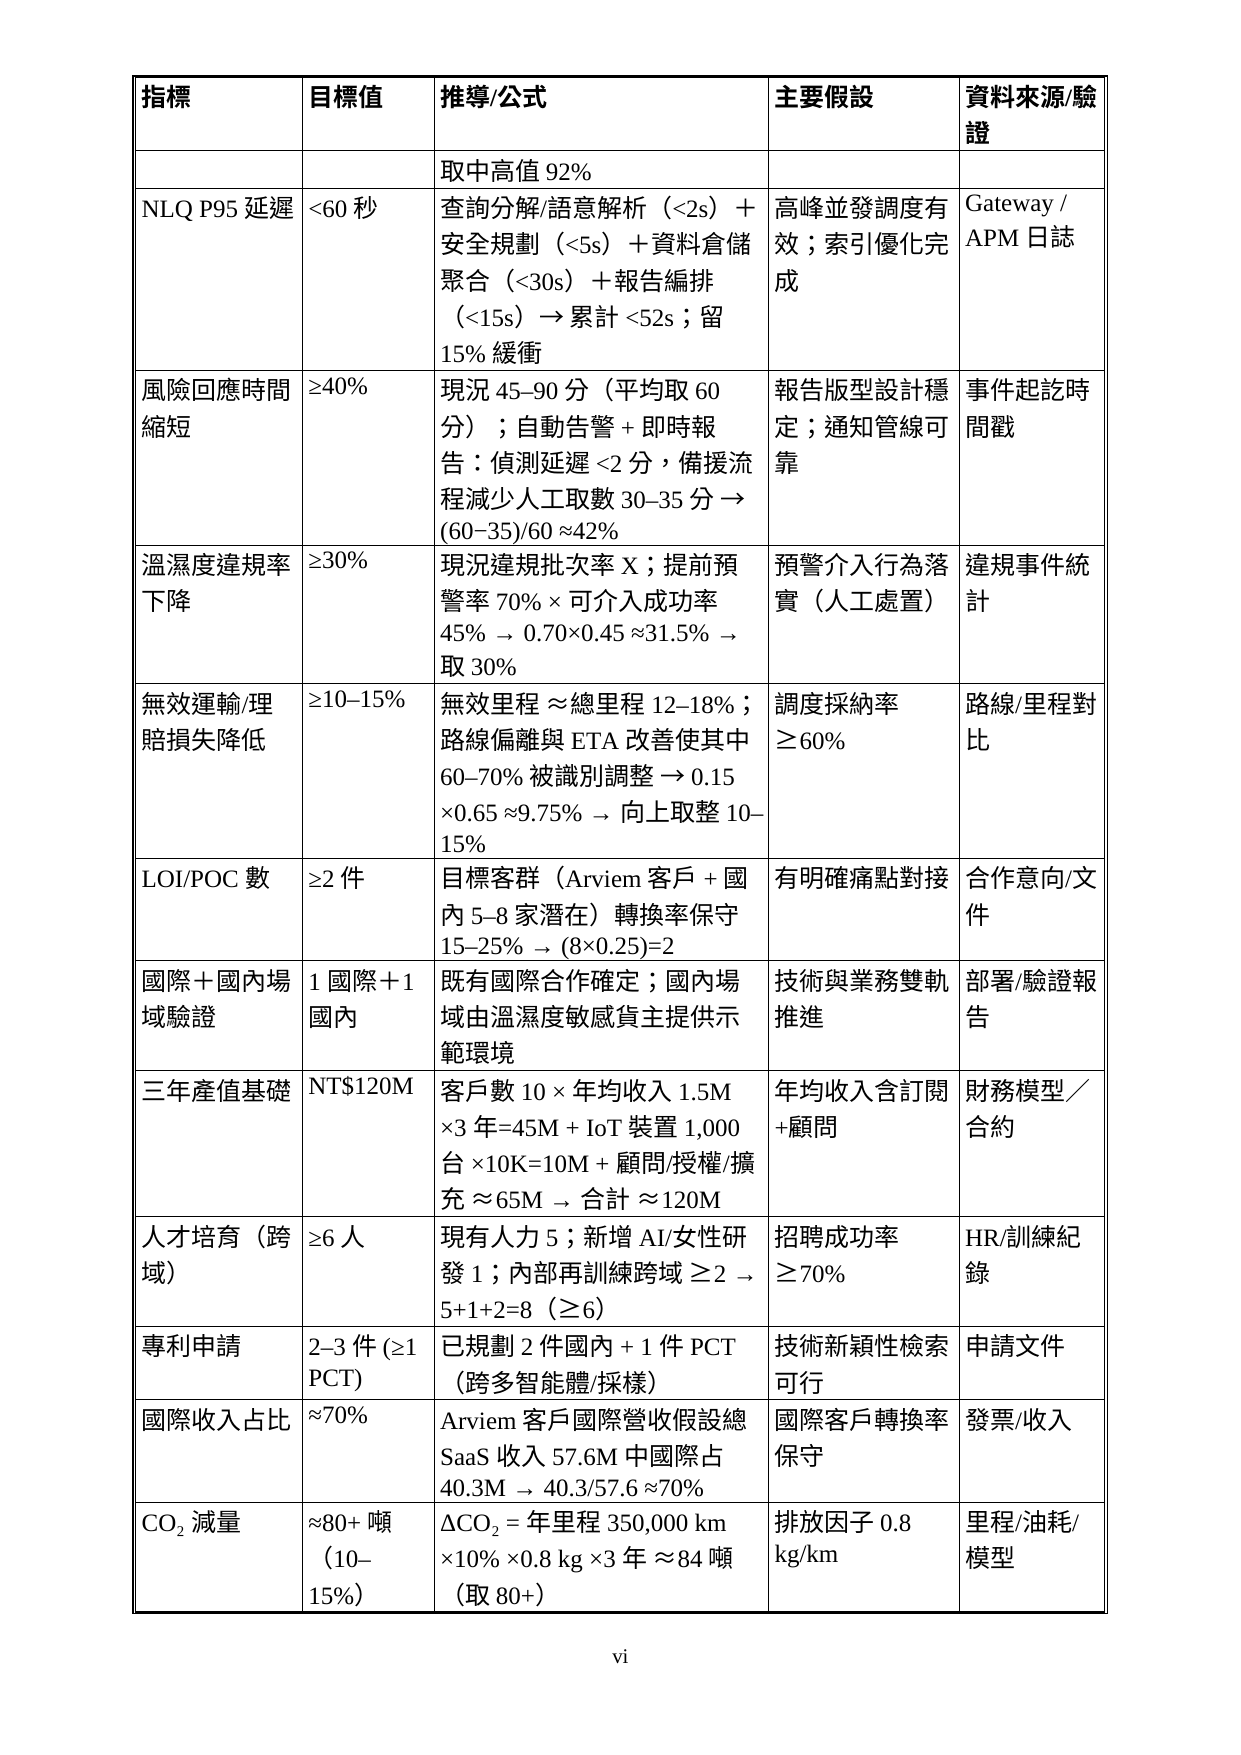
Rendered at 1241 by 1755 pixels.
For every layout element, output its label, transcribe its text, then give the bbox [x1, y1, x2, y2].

table_cell 無效里程 ≈總里程 12–18%；路線偏離與 ETA 改善使其中 60–70% 被識別調整 → 0.15 ×0.65 ≈9.75% → 向上取整 10–15% [435, 684, 768, 858]
table_cell 報告版型設計穩定；通知管線可靠 [769, 371, 959, 544]
table_cell 高峰並發調度有效；索引優化完成 [769, 189, 959, 370]
table_cell ≥2 件 [303, 859, 434, 960]
table_cell 國際收入占比 [136, 1400, 302, 1502]
table_cell ΔCO₂ = 年里程 350,000 km ×10% ×0.8 kg ×3 年 ≈84 噸（取 80+） [435, 1503, 768, 1611]
table_cell [136, 151, 302, 187]
table_header 目標值 [303, 78, 434, 150]
table_cell 現況 45–90 分（平均取 60 分）；自動告警 + 即時報告：偵測延遲 <2 分，備援流程減少人工取數 30–35 分 → (60−35)/60 ≈42% [435, 371, 768, 544]
table_cell 客戶數 10 × 年均收入 1.5M ×3 年=45M + IoT 裝置 1,000 台 ×10K=10M + 顧問/授權/擴充 ≈65M → 合計 ≈120M [435, 1071, 768, 1216]
table_cell 調度採納率 ≥60% [769, 684, 959, 858]
table_cell 既有國際合作確定；國內場域由溫濕度敏感貨主提供示範環境 [435, 961, 768, 1070]
table_cell 三年產值基礎 [136, 1071, 302, 1216]
table_cell ≥40% [303, 371, 434, 544]
table_cell 國際客戶轉換率保守 [769, 1400, 959, 1502]
table_cell 路線/里程對比 [960, 684, 1104, 858]
table_cell ≥30% [303, 546, 434, 683]
table_cell 財務模型／合約 [960, 1071, 1104, 1216]
table_cell 風險回應時間縮短 [136, 371, 302, 544]
table_cell 專利申請 [136, 1327, 302, 1399]
table_cell 取中高值 92% [435, 151, 768, 187]
table_cell Arviem 客戶國際營收假設總 SaaS 收入 57.6M 中國際占 40.3M → 40.3/57.6 ≈70% [435, 1400, 768, 1502]
table_cell LOI/POC 數 [136, 859, 302, 960]
table_cell 1 國際＋1 國內 [303, 961, 434, 1070]
table_cell ≥6 人 [303, 1217, 434, 1326]
table_cell 排放因子 0.8 kg/km [769, 1503, 959, 1611]
table_cell 有明確痛點對接 [769, 859, 959, 960]
table_cell 部署/驗證報告 [960, 961, 1104, 1070]
table_cell ≈80+ 噸（10–15%） [303, 1503, 434, 1611]
table_cell 技術新穎性檢索可行 [769, 1327, 959, 1399]
table_cell 查詢分解/語意解析（<2s）＋安全規劃（<5s）＋資料倉儲聚合（<30s）＋報告編排（<15s）→ 累計 <52s；留 15% 緩衝 [435, 189, 768, 370]
table_cell 申請文件 [960, 1327, 1104, 1399]
table_cell [769, 151, 959, 187]
table_cell 違規事件統計 [960, 546, 1104, 683]
table_cell HR/訓練紀錄 [960, 1217, 1104, 1326]
table_cell [303, 151, 434, 187]
table_cell 溫濕度違規率下降 [136, 546, 302, 683]
table_cell 現況違規批次率 X；提前預警率 70% × 可介入成功率 45% → 0.70×0.45 ≈31.5% → 取 30% [435, 546, 768, 683]
table_header 主要假設 [769, 78, 959, 150]
table_cell <60 秒 [303, 189, 434, 370]
table_cell 年均收入含訂閱+顧問 [769, 1071, 959, 1216]
table_cell 預警介入行為落實（人工處置） [769, 546, 959, 683]
table_cell CO₂ 減量 [136, 1503, 302, 1611]
table_cell 已規劃 2 件國內 + 1 件 PCT（跨多智能體/採樣） [435, 1327, 768, 1399]
table_cell 2–3 件 (≥1 PCT) [303, 1327, 434, 1399]
table_cell ≈70% [303, 1400, 434, 1502]
table_cell 目標客群（Arviem 客戶 + 國內 5–8 家潛在）轉換率保守 15–25% → (8×0.25)=2 [435, 859, 768, 960]
table_cell [960, 151, 1104, 187]
table_cell 人才培育（跨域） [136, 1217, 302, 1326]
table_cell NT$120M [303, 1071, 434, 1216]
table_cell 發票/收入 [960, 1400, 1104, 1502]
table_cell 國際＋國內場域驗證 [136, 961, 302, 1070]
table_header 推導/公式 [435, 78, 768, 150]
table_cell NLQ P95 延遲 [136, 189, 302, 370]
table_cell 里程/油耗/模型 [960, 1503, 1104, 1611]
table_header 資料來源/驗證 [960, 78, 1104, 150]
table_cell 合作意向/文件 [960, 859, 1104, 960]
table_cell 招聘成功率 ≥70% [769, 1217, 959, 1326]
table_cell 無效運輸/理賠損失降低 [136, 684, 302, 858]
table_cell 技術與業務雙軌推進 [769, 961, 959, 1070]
table_cell 現有人力 5；新增 AI/女性研發 1；內部再訓練跨域 ≥2 → 5+1+2=8（≥6） [435, 1217, 768, 1326]
table_cell 事件起訖時間戳 [960, 371, 1104, 544]
table_header 指標 [136, 78, 302, 150]
table_cell ≥10–15% [303, 684, 434, 858]
table_cell Gateway / APM 日誌 [960, 189, 1104, 370]
